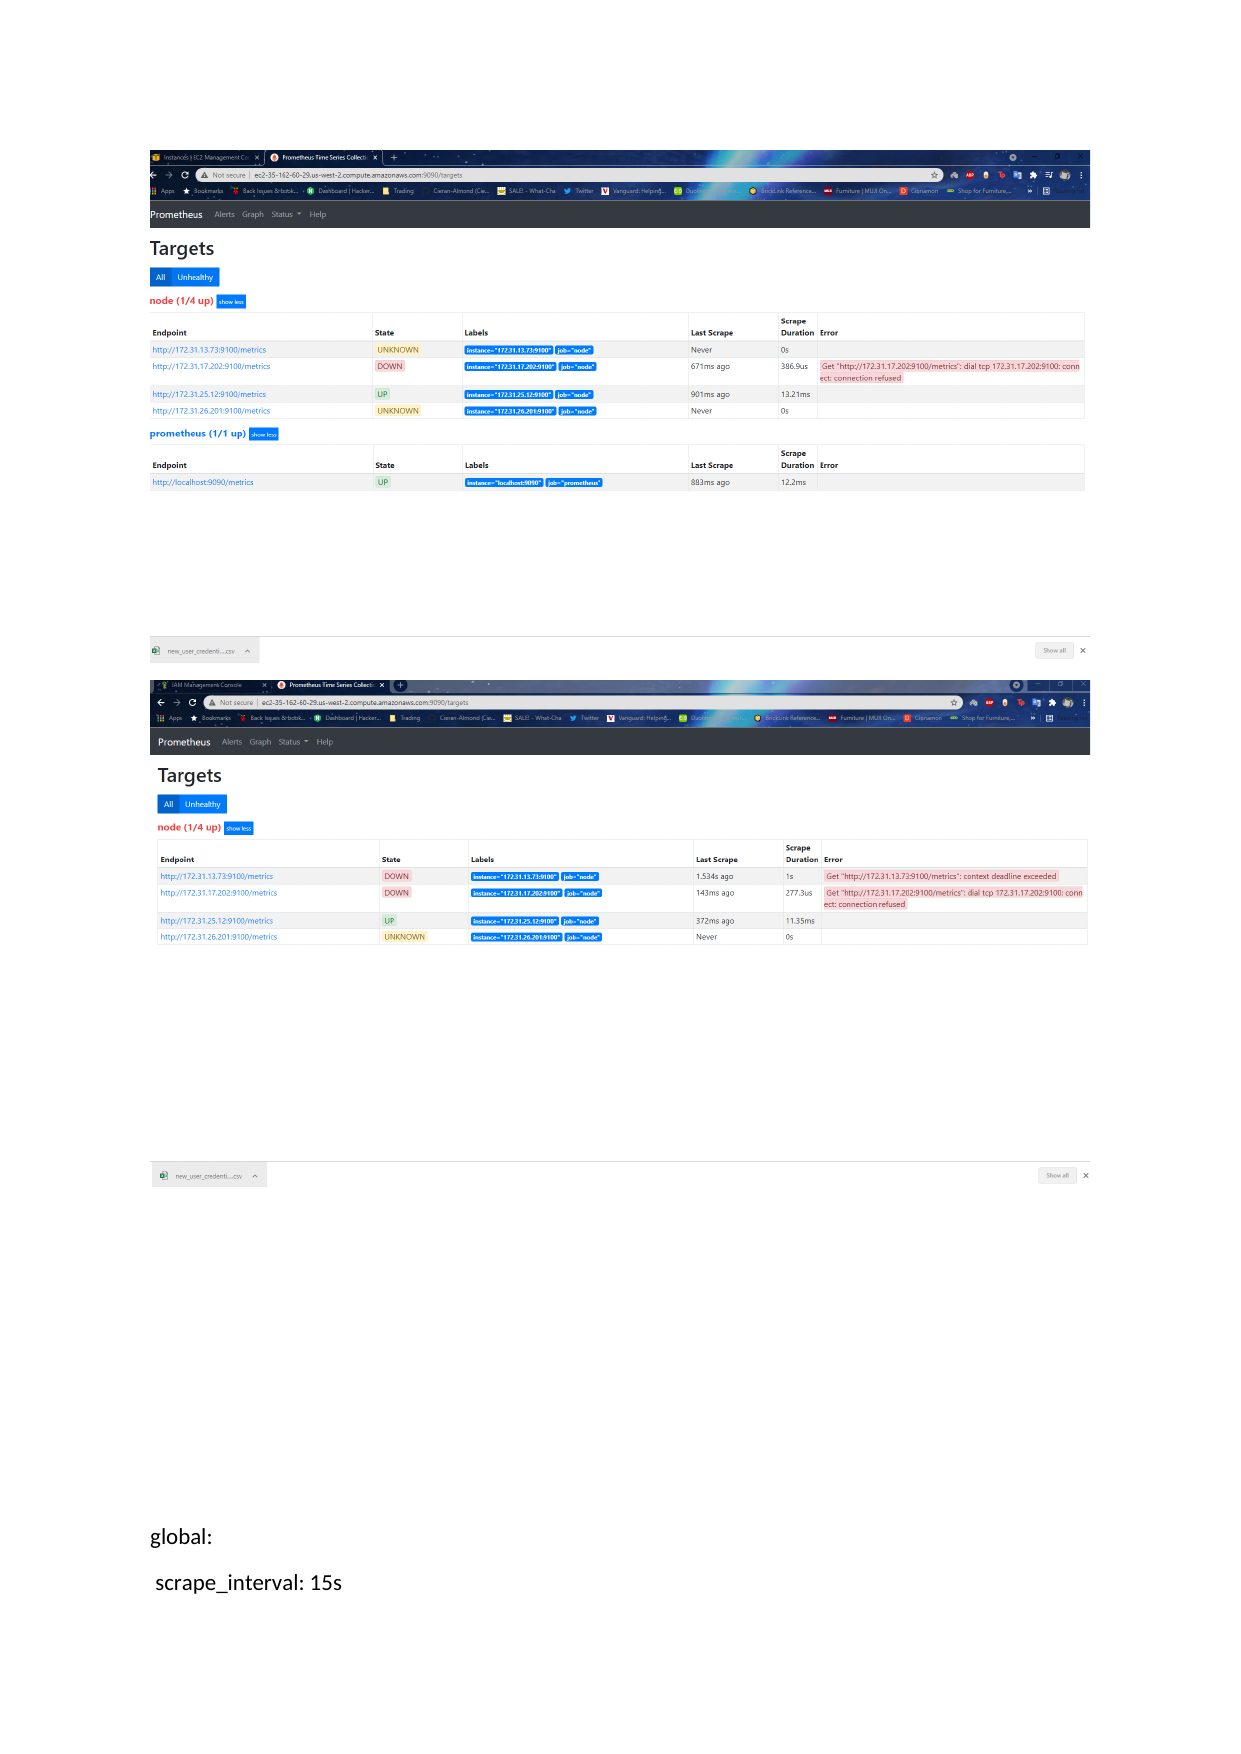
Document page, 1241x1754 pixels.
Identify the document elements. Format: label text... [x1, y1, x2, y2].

text scrape_interval: 15s [150, 1568, 1090, 1596]
text global: [150, 1522, 1090, 1550]
